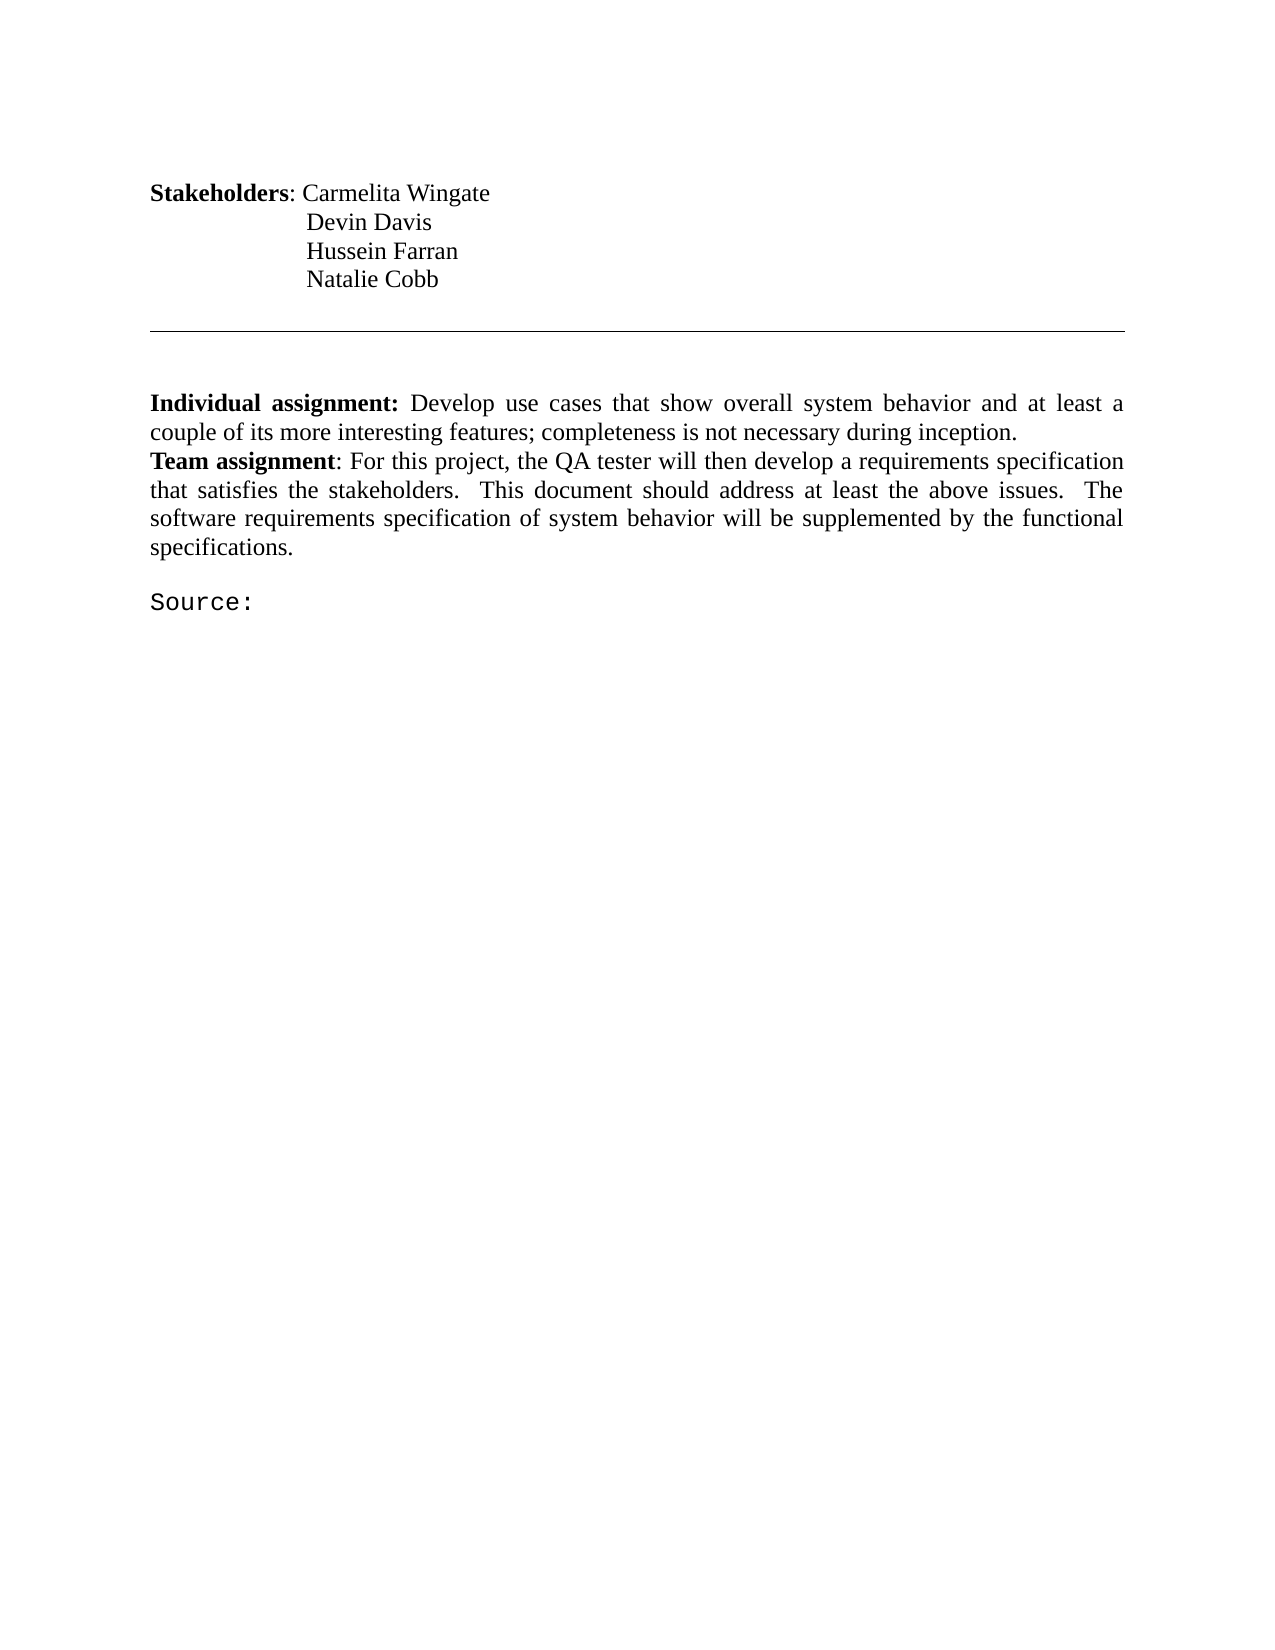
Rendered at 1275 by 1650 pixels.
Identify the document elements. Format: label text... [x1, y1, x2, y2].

text Devin Davis [150, 207, 1125, 236]
text Natalie Cobb [150, 264, 1125, 293]
text Individual assignment: Develop use cases that show overall system behavior and at least a couple of its more interesting features; completeness is not necessary during inception. [150, 388, 1125, 446]
text Source: [150, 589, 1125, 618]
text Team assignment: For this project, the QA tester will then develop a requirements specification that satisfies the stakeholders. This document should address at least the above issues. The software requirements specification of system behavior will be supplemented by the functional specifications. [150, 446, 1125, 561]
text Stakeholders: Carmelita Wingate [150, 178, 1125, 207]
text Hussein Farran [150, 236, 1125, 264]
